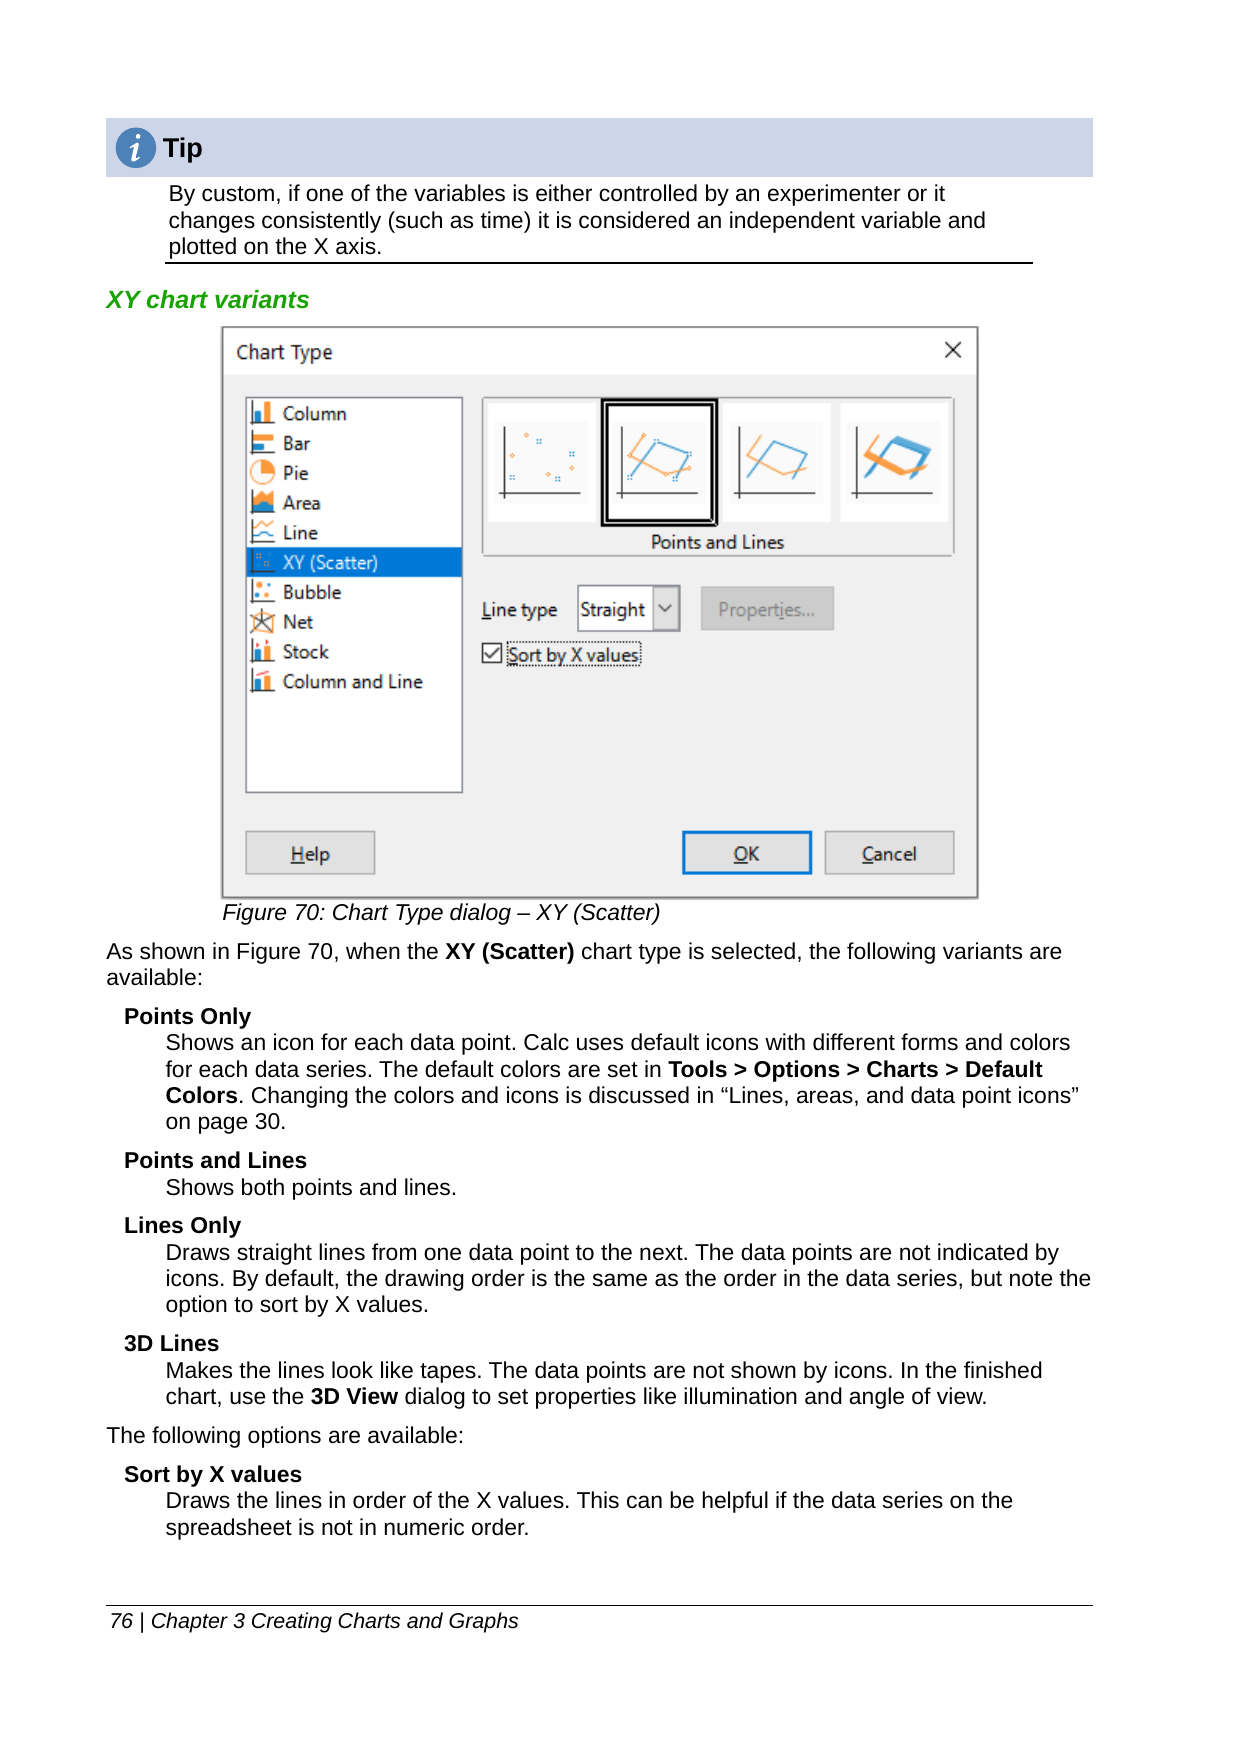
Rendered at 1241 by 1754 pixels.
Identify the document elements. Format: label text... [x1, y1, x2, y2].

text Draws the lines in order of the X values. This can be helpful if the data series on the spreadsheet is not in numeric order. [165, 1487, 1093, 1540]
text Figure 70: Chart Type dialog – XY (Scatter) [222, 900, 977, 926]
picture [219, 326, 980, 900]
text By custom, if one of the variables is either controlled by an experimenter or it changes consistently (such as time) it is considered an independent variable and plotted on the X axis. [165, 177, 1033, 262]
text Points Only [124, 1003, 1093, 1029]
subtitle XY chart variants [106, 285, 1093, 314]
text Points and Lines [124, 1147, 1093, 1173]
text As shown in Figure 70, when the XY (Scatter) chart type is selected, the following variants are available: [106, 938, 1093, 990]
text The following options are available: [106, 1422, 1093, 1448]
subtitle Tip [106, 118, 1093, 177]
text 3D Lines [124, 1330, 1093, 1357]
text Shows an icon for each data point. Calc uses default icons with different forms and colors for each data series. The default colors are set in Tools > Options > Charts > Default Colors. Changing the colors and icons is discussed in “Lines, areas, and data point icons” on page 30. [165, 1029, 1093, 1135]
text Sort by X values [124, 1461, 1093, 1487]
text Shows both points and lines. [165, 1173, 1093, 1200]
text Makes the lines look like tapes. The data points are not shown by icons. In the finished chart, use the 3D View dialog to set properties like illumination and angle of view. [165, 1357, 1093, 1409]
text Lines Only [124, 1212, 1093, 1239]
text Draws straight lines from one data point to the next. The data points are not indicated by icons. By default, the drawing order is the same as the order in the data series, but note the option to sort by X values. [165, 1239, 1093, 1318]
